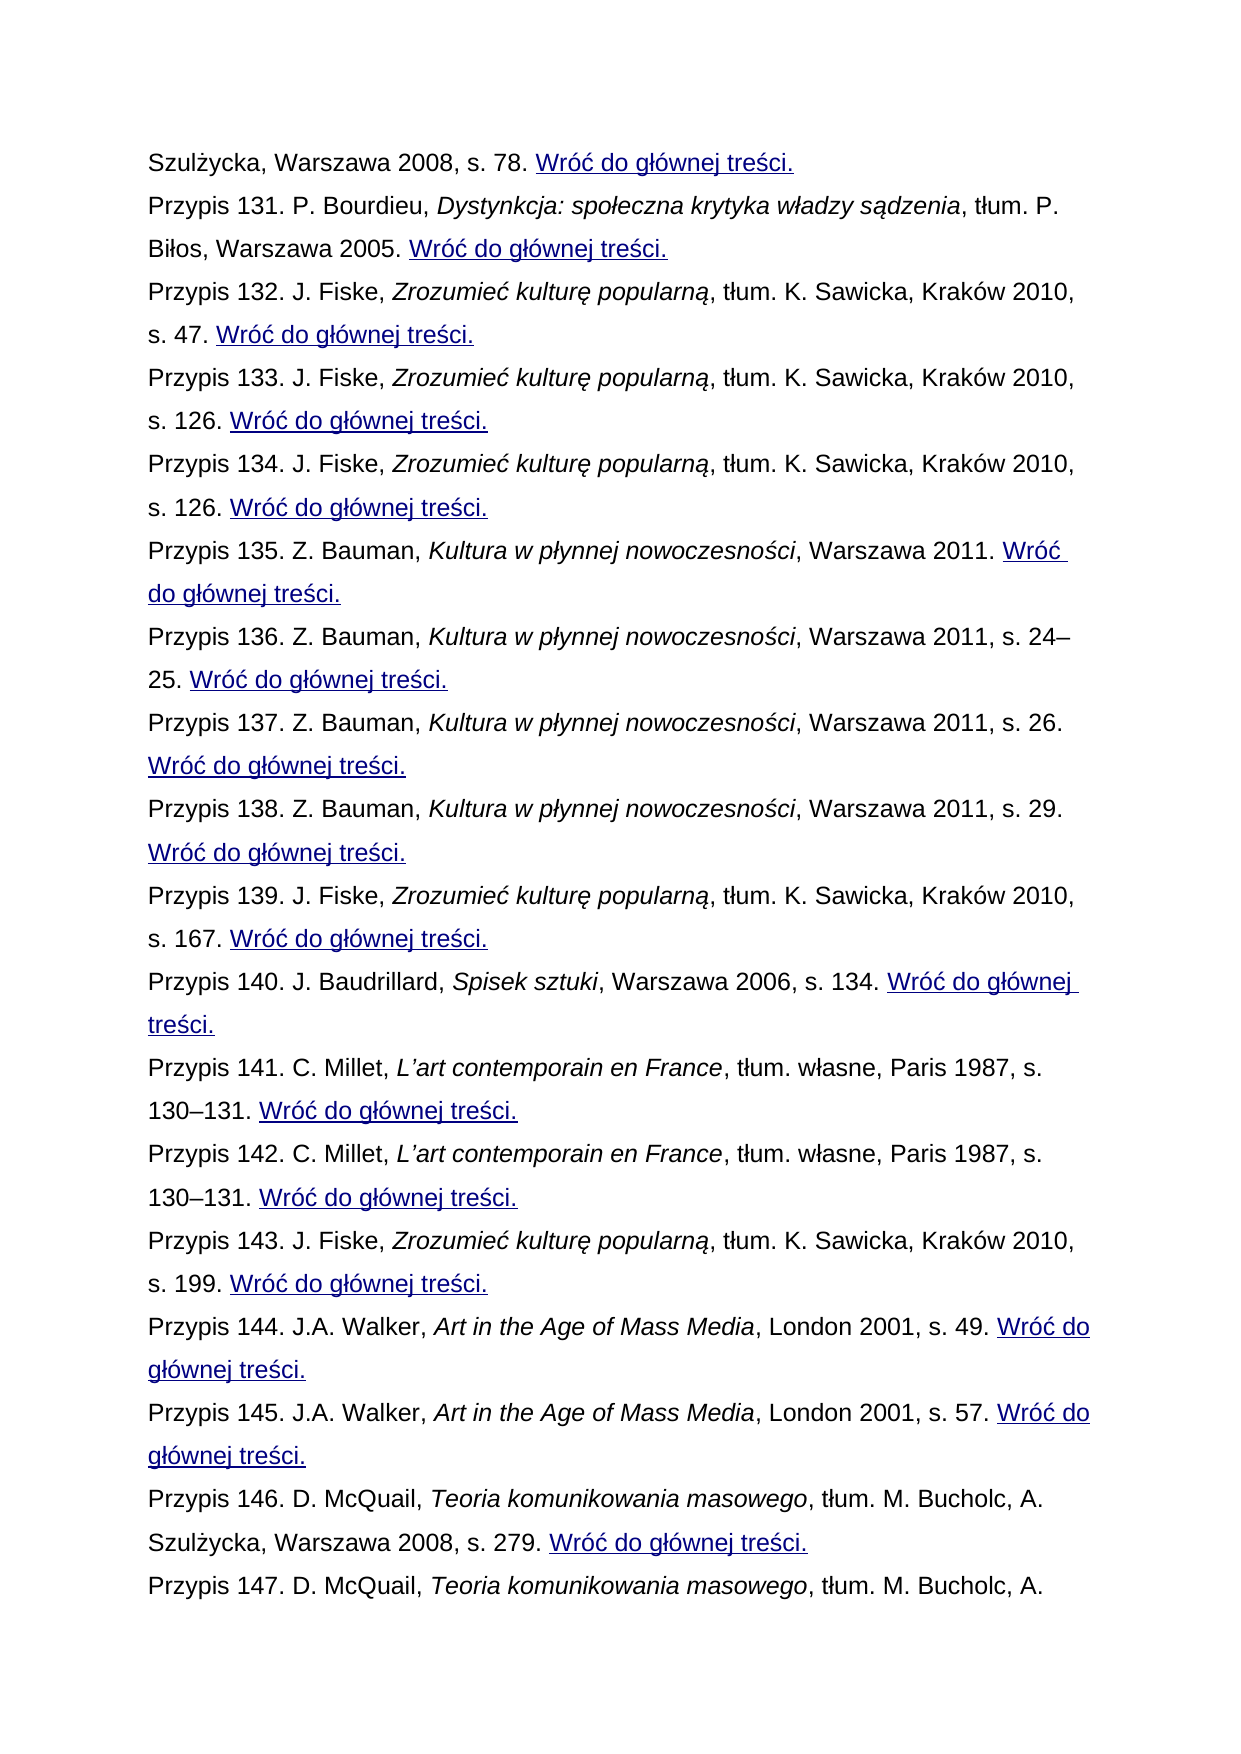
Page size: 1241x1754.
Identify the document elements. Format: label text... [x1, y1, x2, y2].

text Szulżycka, Warszawa 2008, s. 78. Wróć do głównej treści. [148, 148, 1093, 176]
text Przypis 132. J. Fiske, Zrozumieć kulturę popularną, tłum. K. Sawicka, Kraków 2010, s. 47. Wróć do głównej treści. [148, 277, 1093, 349]
text Przypis 142. C. Millet, L’art contemporain en France, tłum. własne, Paris 1987, s. 130–131. Wróć do głównej treści. [148, 1139, 1093, 1211]
text Przypis 145. J.A. Walker, Art in the Age of Mass Media, London 2001, s. 57. Wróć do głównej treści. [148, 1398, 1093, 1470]
text Przypis 139. J. Fiske, Zrozumieć kulturę popularną, tłum. K. Sawicka, Kraków 2010, s. 167. Wróć do głównej treści. [148, 881, 1093, 953]
text Przypis 141. C. Millet, L’art contemporain en France, tłum. własne, Paris 1987, s. 130–131. Wróć do głównej treści. [148, 1053, 1093, 1125]
text Przypis 143. J. Fiske, Zrozumieć kulturę popularną, tłum. K. Sawicka, Kraków 2010, s. 199. Wróć do głównej treści. [148, 1226, 1093, 1298]
text Przypis 144. J.A. Walker, Art in the Age of Mass Media, London 2001, s. 49. Wróć do głównej treści. [148, 1312, 1093, 1384]
text Przypis 135. Z. Bauman, Kultura w płynnej nowoczesności, Warszawa 2011. Wróć do głównej treści. [148, 536, 1093, 608]
text Przypis 131. P. Bourdieu, Dystynkcja: społeczna krytyka władzy sądzenia, tłum. P. Biłos, Warszawa 2005. Wróć do głównej treści. [148, 191, 1093, 263]
text Przypis 147. D. McQuail, Teoria komunikowania masowego, tłum. M. Bucholc, A. [148, 1571, 1093, 1599]
text Przypis 140. J. Baudrillard, Spisek sztuki, Warszawa 2006, s. 134. Wróć do głównej treści. [148, 967, 1093, 1039]
text Przypis 137. Z. Bauman, Kultura w płynnej nowoczesności, Warszawa 2011, s. 26. Wróć do głównej treści. [148, 708, 1093, 780]
text Przypis 133. J. Fiske, Zrozumieć kulturę popularną, tłum. K. Sawicka, Kraków 2010, s. 126. Wróć do głównej treści. [148, 363, 1093, 435]
text Przypis 138. Z. Bauman, Kultura w płynnej nowoczesności, Warszawa 2011, s. 29. Wróć do głównej treści. [148, 794, 1093, 866]
text Przypis 136. Z. Bauman, Kultura w płynnej nowoczesności, Warszawa 2011, s. 24–25. Wróć do głównej treści. [148, 622, 1093, 694]
text Przypis 134. J. Fiske, Zrozumieć kulturę popularną, tłum. K. Sawicka, Kraków 2010, s. 126. Wróć do głównej treści. [148, 449, 1093, 521]
text Przypis 146. D. McQuail, Teoria komunikowania masowego, tłum. M. Bucholc, A. Szulżycka, Warszawa 2008, s. 279. Wróć do głównej treści. [148, 1484, 1093, 1556]
